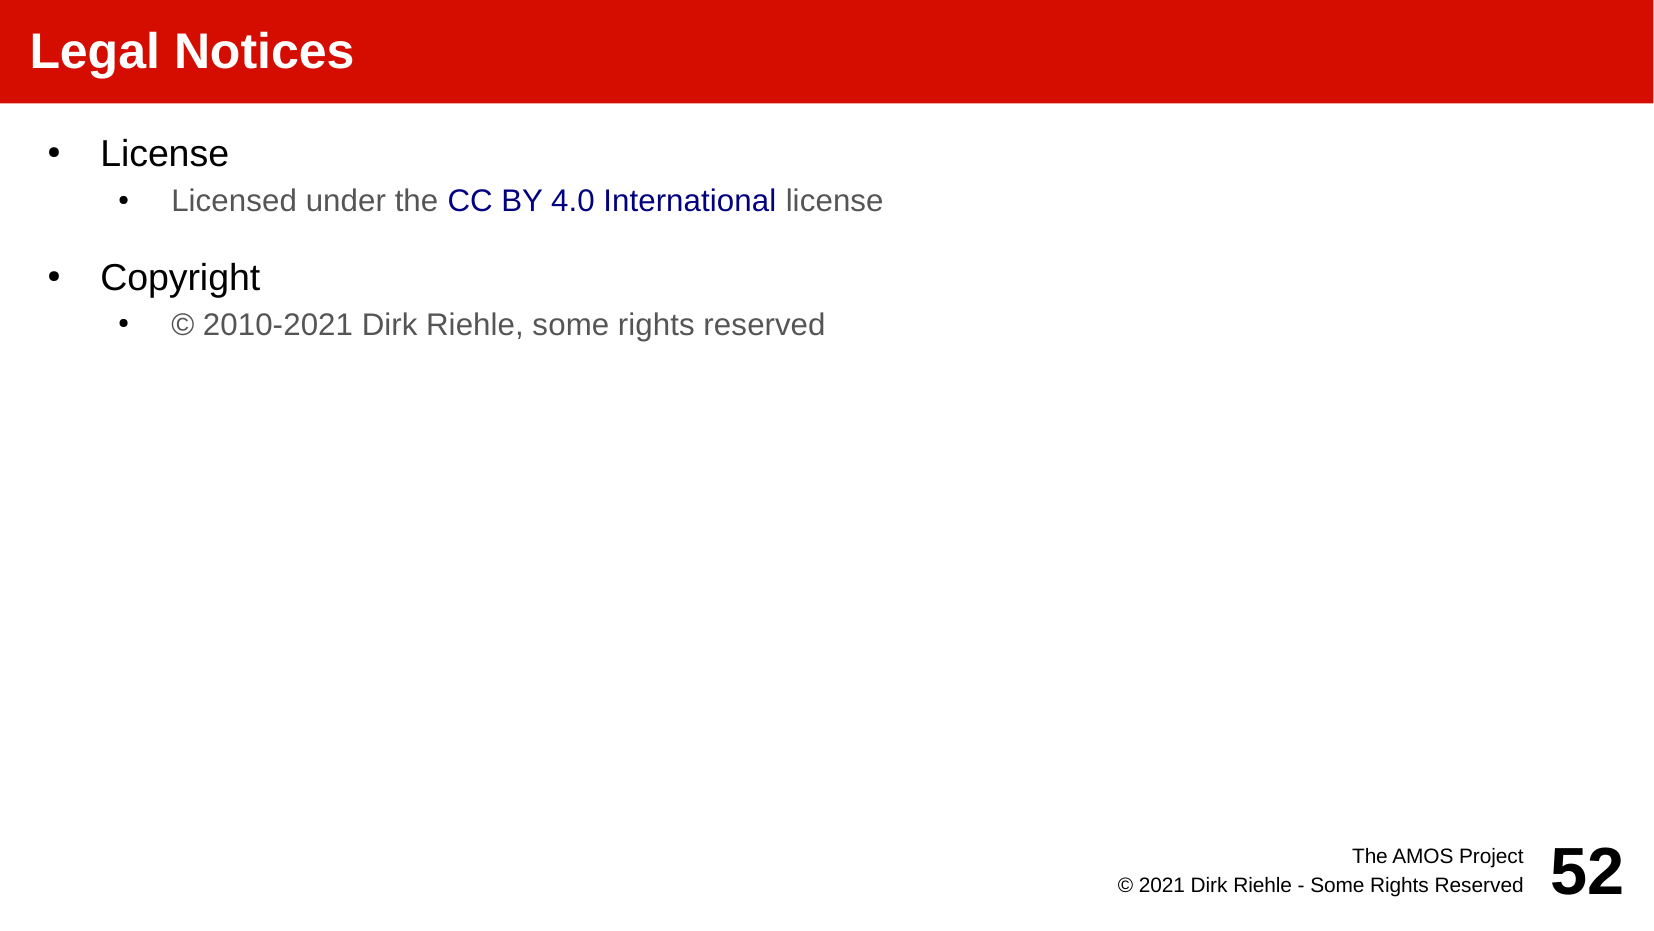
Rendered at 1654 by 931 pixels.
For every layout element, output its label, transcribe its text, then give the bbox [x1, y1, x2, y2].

list License Licensed under the CC BY 4.0 International license Copyright © 2010-2021 Dirk Riehle, some rights reserved [29, 132, 1625, 813]
title Legal Notices [0, 0, 1654, 104]
